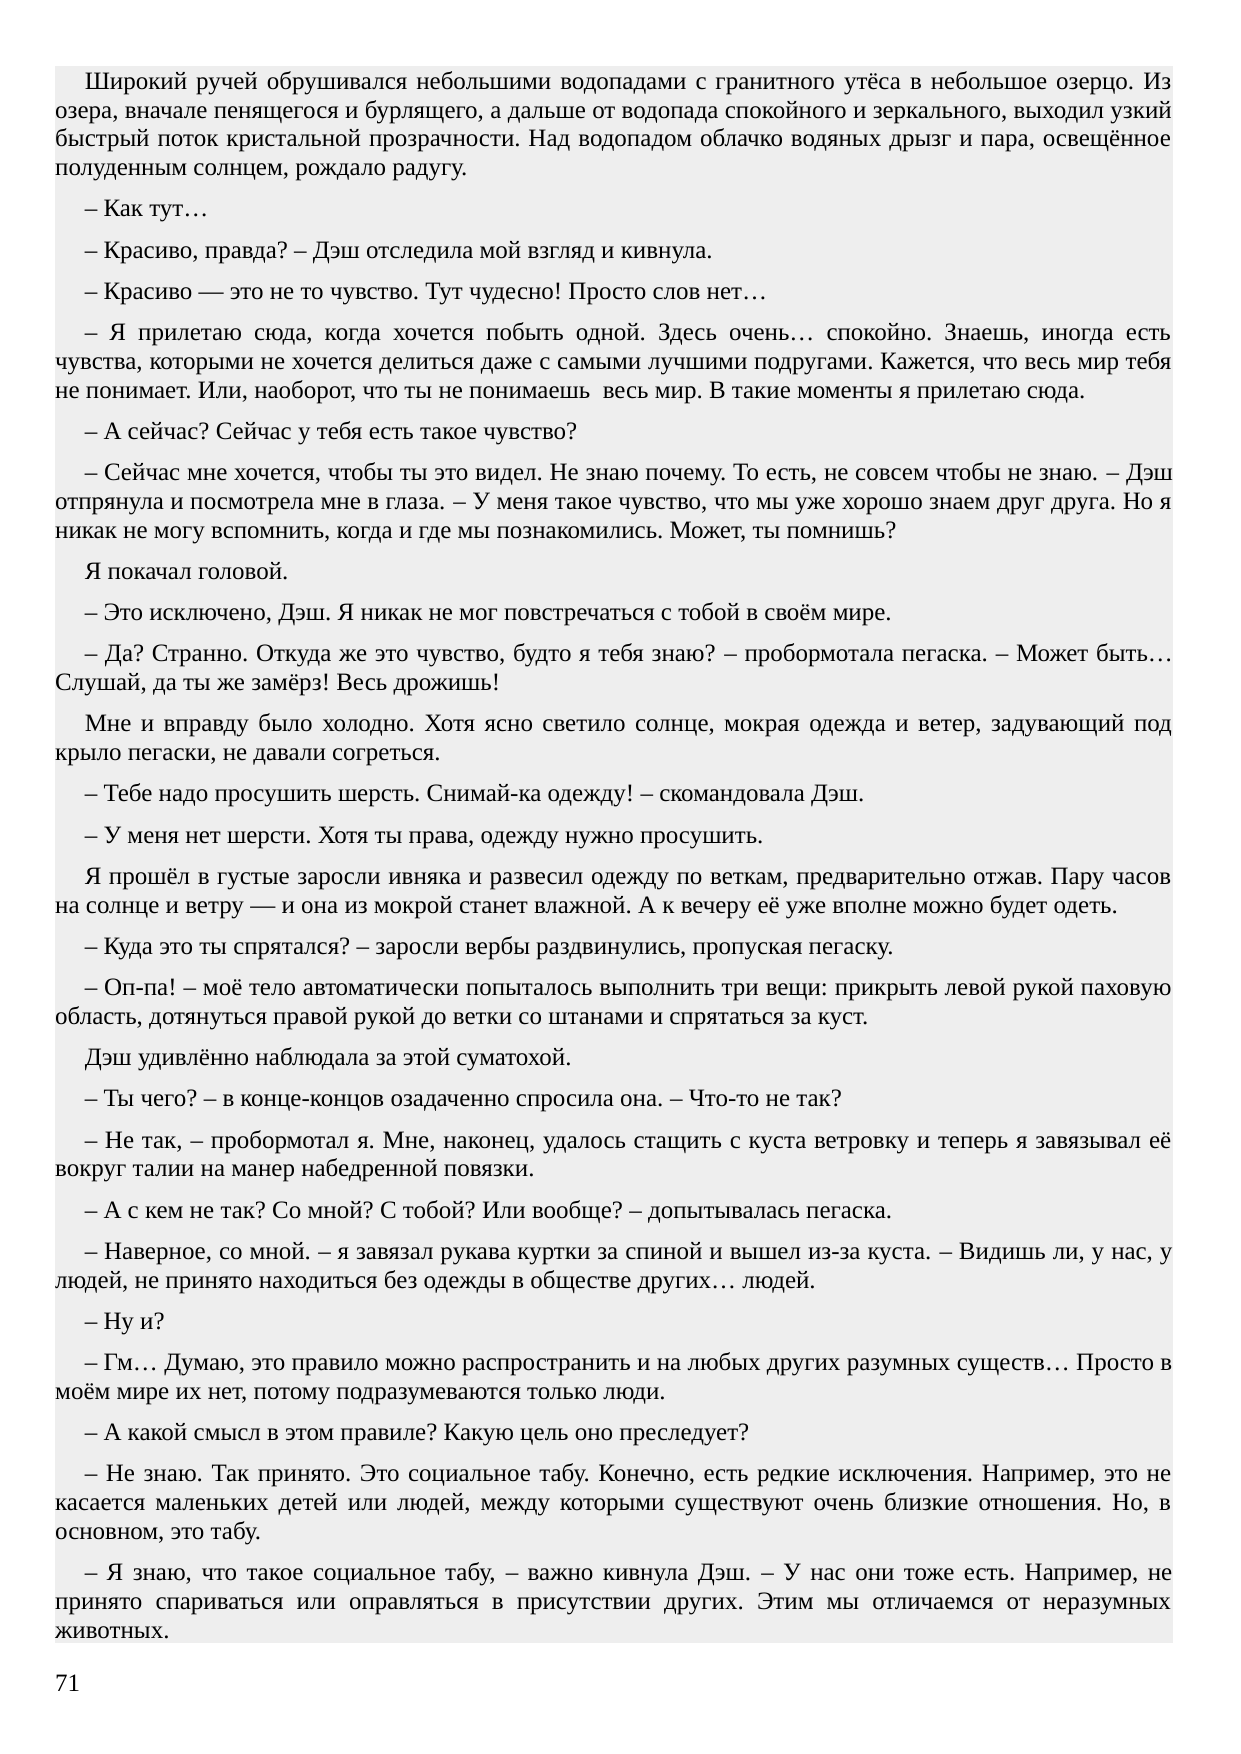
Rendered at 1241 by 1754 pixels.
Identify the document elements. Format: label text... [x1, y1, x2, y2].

text – А с кем не так? Со мной? С тобой? Или вообще? – допытывалась пегаска. [55, 1195, 1173, 1223]
text – Да? Странно. Откуда же это чувство, будто я тебя знаю? – пробормотала пегаска. – Может быть… Слушай, да ты же замёрз! Весь дрожишь! [55, 638, 1173, 696]
text Мне и вправду было холодно. Хотя ясно светило солнце, мокрая одежда и ветер, задувающий под крыло пегаски, не давали согреться. [55, 708, 1173, 766]
text – Это исключено, Дэш. Я никак не мог повстречаться с тобой в своём мире. [55, 597, 1173, 626]
text – Наверное, со мной. – я завязал рукава куртки за спиной и вышел из-за куста. – Видишь ли, у нас, у людей, не принято находиться без одежды в обществе других… людей. [55, 1236, 1173, 1293]
text Я прошёл в густые заросли ивняка и развесил одежду по веткам, предварительно отжав. Пару часов на солнце и ветру — и она из мокрой станет влажной. А к вечеру её уже вполне можно будет одеть. [55, 861, 1173, 918]
text – Куда это ты спрятался? – заросли вербы раздвинулись, пропуская пегаску. [55, 931, 1173, 960]
text Широкий ручей обрушивался небольшими водопадами с гранитного утёса в небольшое озерцо. Из озера, вначале пенящегося и бурлящего, а дальше от водопада спокойного и зеркального, выходил узкий быстрый поток кристальной прозрачности. Над водопадом облачко водяных дрызг и пара, освещённое полуденным солнцем, рождало радугу. [55, 66, 1173, 181]
text – Я знаю, что такое социальное табу, – важно кивнула Дэш. – У нас они тоже есть. Например, не принято спариваться или оправляться в присутствии других. Этим мы отличаемся от неразумных животных. [55, 1557, 1173, 1643]
text – Красиво — это не то чувство. Тут чудесно! Просто слов нет… [55, 276, 1173, 305]
text – Оп-па! – моё тело автоматически попыталось выполнить три вещи: прикрыть левой рукой паховую область, дотянуться правой рукой до ветки со штанами и спрятаться за куст. [55, 972, 1173, 1030]
text – Не так, – пробормотал я. Мне, наконец, удалось стащить с куста ветровку и теперь я завязывал её вокруг талии на манер набедренной повязки. [55, 1125, 1173, 1182]
text – Ну и? [55, 1306, 1173, 1335]
text – Красиво, правда? – Дэш отследила мой взгляд и кивнула. [55, 235, 1173, 263]
text Дэш удивлённо наблюдала за этой суматохой. [55, 1042, 1173, 1071]
text – А какой смысл в этом правиле? Какую цель оно преследует? [55, 1417, 1173, 1446]
text – У меня нет шерсти. Хотя ты права, одежду нужно просушить. [55, 820, 1173, 848]
text – Как тут… [55, 193, 1173, 222]
text Я покачал головой. [55, 556, 1173, 585]
text – А сейчас? Сейчас у тебя есть такое чувство? [55, 416, 1173, 445]
text – Гм… Думаю, это правило можно распространить и на любых других разумных существ… Просто в моём мире их нет, потому подразумеваются только люди. [55, 1347, 1173, 1405]
text – Ты чего? – в конце-концов озадаченно спросила она. – Что-то не так? [55, 1083, 1173, 1112]
text – Тебе надо просушить шерсть. Снимай-ка одежду! – скомандовала Дэш. [55, 778, 1173, 807]
text – Сейчас мне хочется, чтобы ты это видел. Не знаю почему. То есть, не совсем чтобы не знаю. – Дэш отпрянула и посмотрела мне в глаза. – У меня такое чувство, что мы уже хорошо знаем друг друга. Но я никак не могу вспомнить, когда и где мы познакомились. Может, ты помнишь? [55, 457, 1173, 543]
text – Я прилетаю сюда, когда хочется побыть одной. Здесь очень… спокойно. Знаешь, иногда есть чувства, которыми не хочется делиться даже с самыми лучшими подругами. Кажется, что весь мир тебя не понимает. Или, наоборот, что ты не понимаешь весь мир. В такие моменты я прилетаю сюда. [55, 317, 1173, 403]
text – Не знаю. Так принято. Это социальное табу. Конечно, есть редкие исключения. Например, это не касается маленьких детей или людей, между которыми существуют очень близкие отношения. Но, в основном, это табу. [55, 1458, 1173, 1545]
